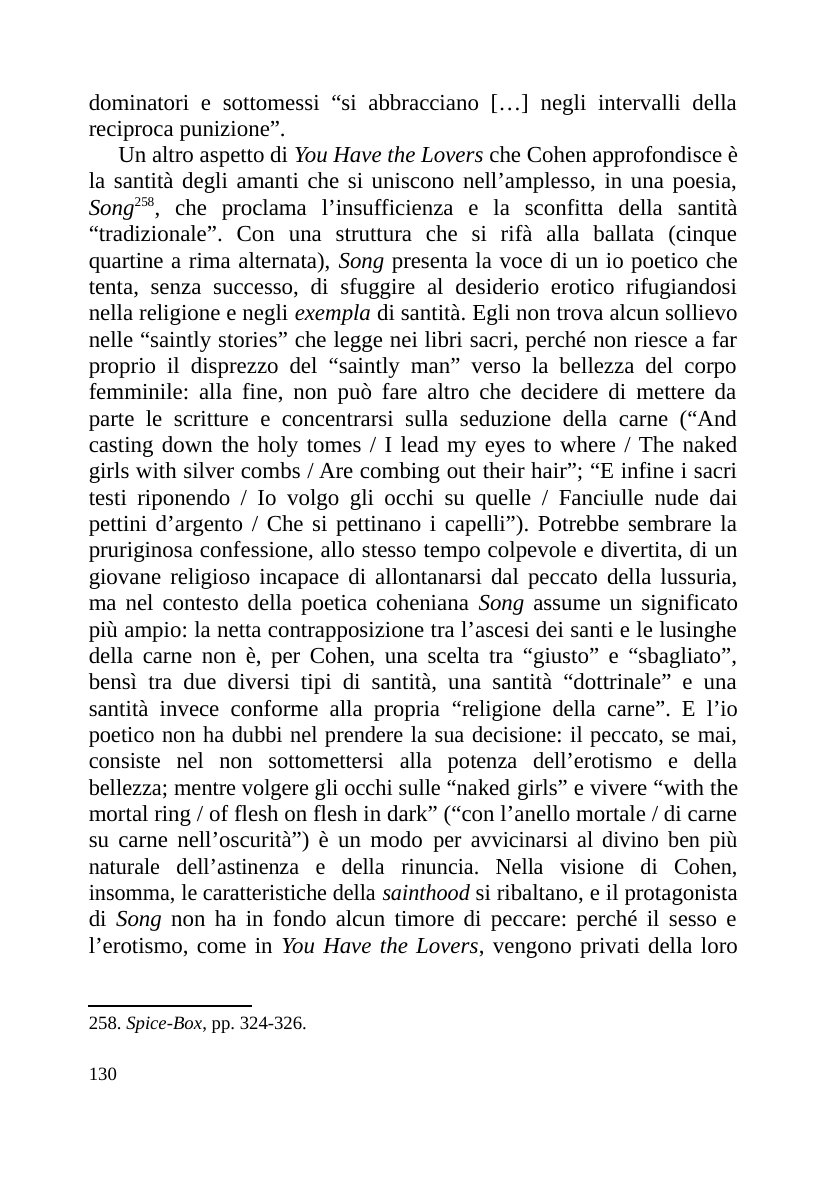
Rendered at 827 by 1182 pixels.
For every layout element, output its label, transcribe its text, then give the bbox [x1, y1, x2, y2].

text Un altro aspetto di You Have the Lovers che Cohen approfondisce è la santità degli amanti che si uniscono nell’amplesso, in una poesia, Song, che proclama l’insufficienza e la sconfitta della santità “tradizionale”. Con una struttura che si rifà alla ballata (cinque quartine a rima alternata), Song presenta la voce di un io poetico che tenta, senza successo, di sfuggire al desiderio erotico rifugiandosi nella religione e negli exempla di santità. Egli non trova alcun sollievo nelle “saintly stories” che legge nei libri sacri, perché non riesce a far proprio il disprezzo del “saintly man” verso la bellezza del corpo femminile: alla fine, non può fare altro che decidere di mettere da parte le scritture e concentrarsi sulla seduzione della carne (“And casting down the holy tomes / I lead my eyes to where / The naked girls with silver combs / Are combing out their hair”; “E infine i sacri testi riponendo / Io volgo gli occhi su quelle / Fanciulle nude dai pettini d’argento / Che si pettinano i capelli”). Potrebbe sembrare la pruriginosa confessione, allo stesso tempo colpevole e divertita, di un giovane religioso incapace di allontanarsi dal peccato della lussuria, ma nel contesto della poetica coheniana Song assume un significato più ampio: la netta contrapposizione tra l’ascesi dei santi e le lusinghe della carne non è, per Cohen, una scelta tra “giusto” e “sbagliato”, bensì tra due diversi tipi di santità, una santità “dottrinale” e una santità invece conforme alla propria “religione della carne”. E l’io poetico non ha dubbi nel prendere la sua decisione: il peccato, se mai, consiste nel non sottomettersi alla potenza dell’erotismo e della bellezza; mentre volgere gli occhi sulle “naked girls” e vivere “with the mortal ring / of flesh on flesh in dark” (“con l’anello mortale / di carne su carne nell’oscurità”) è un modo per avvicinarsi al divino ben più naturale dell’astinenza e della rinuncia. Nella visione di Cohen, insomma, le caratteristiche della sainthood si ribaltano, e il protagonista di Song non ha in fondo alcun timore di peccare: perché il sesso e l’erotismo, come in You Have the Lovers, vengono privati della loro [88, 141, 738, 958]
text dominatori e sottomessi “si abbracciano […] negli intervalli della reciproca punizione”. [88, 88, 738, 141]
text Spice-Box, pp. 324-326. [88, 1012, 738, 1034]
